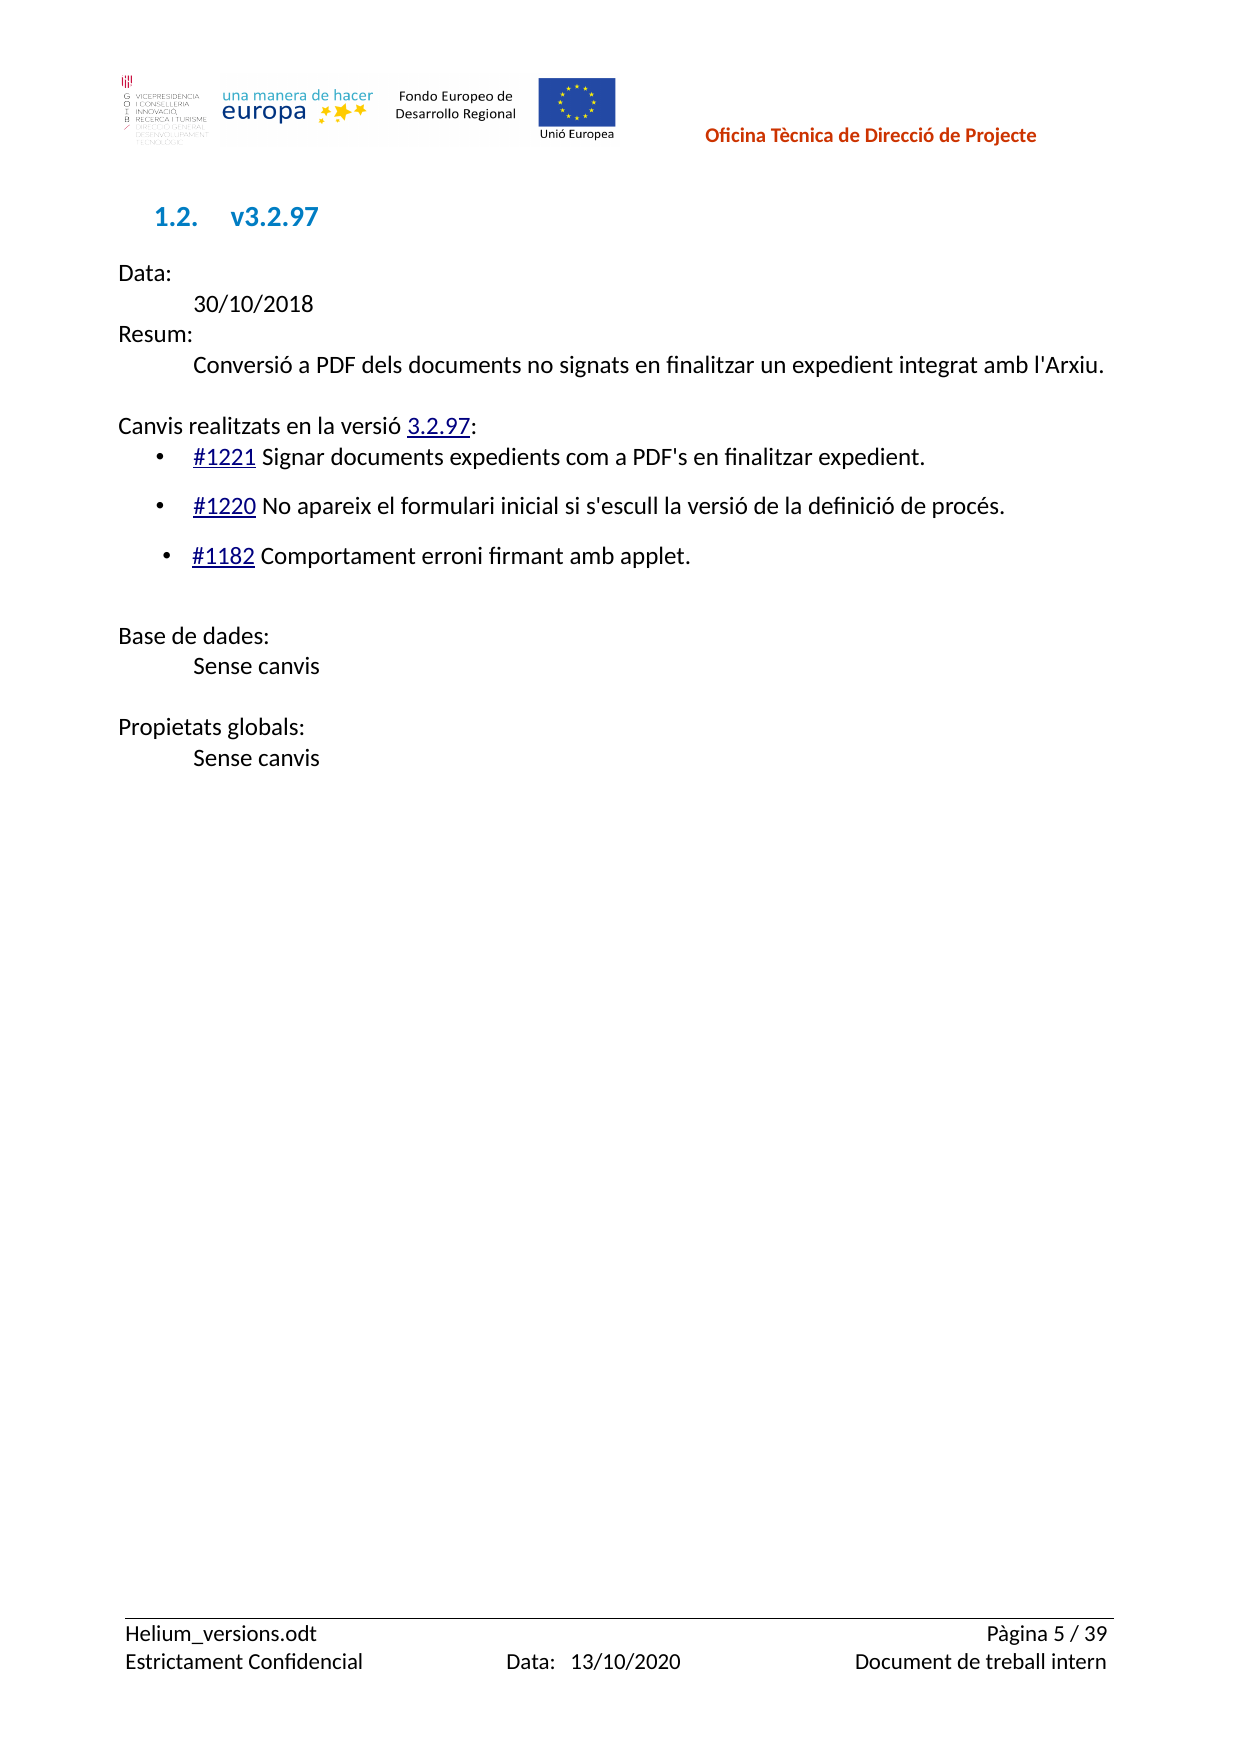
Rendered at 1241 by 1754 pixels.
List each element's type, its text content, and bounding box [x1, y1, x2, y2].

text Data: [118, 258, 1122, 288]
subtitle v3.2.97 [153, 198, 1122, 234]
text Sense canvis [118, 742, 1122, 773]
text Conversió a PDF dels documents no signats en finalitzar un expedient integrat amb l'Arxiu. [118, 349, 1122, 380]
text 30/10/2018 [118, 288, 1122, 319]
picture [118, 73, 213, 147]
text Resum: [118, 319, 1122, 349]
list #1221 Signar documents expedients com a PDF's en finalitzar expedient. [156, 441, 1122, 471]
list #1220 No apareix el formulari inicial si s'escull la versió de la definició de procés. [156, 490, 1122, 521]
picture [219, 73, 621, 147]
text Propietats globals: [118, 712, 1122, 742]
text Sense canvis [118, 651, 1122, 681]
text Canvis realitzats en la versió 3.2.97: [118, 410, 1122, 441]
text Base de dades: [118, 620, 1122, 651]
list #1182 Comportament erroni firmant amb applet. [162, 540, 1122, 570]
